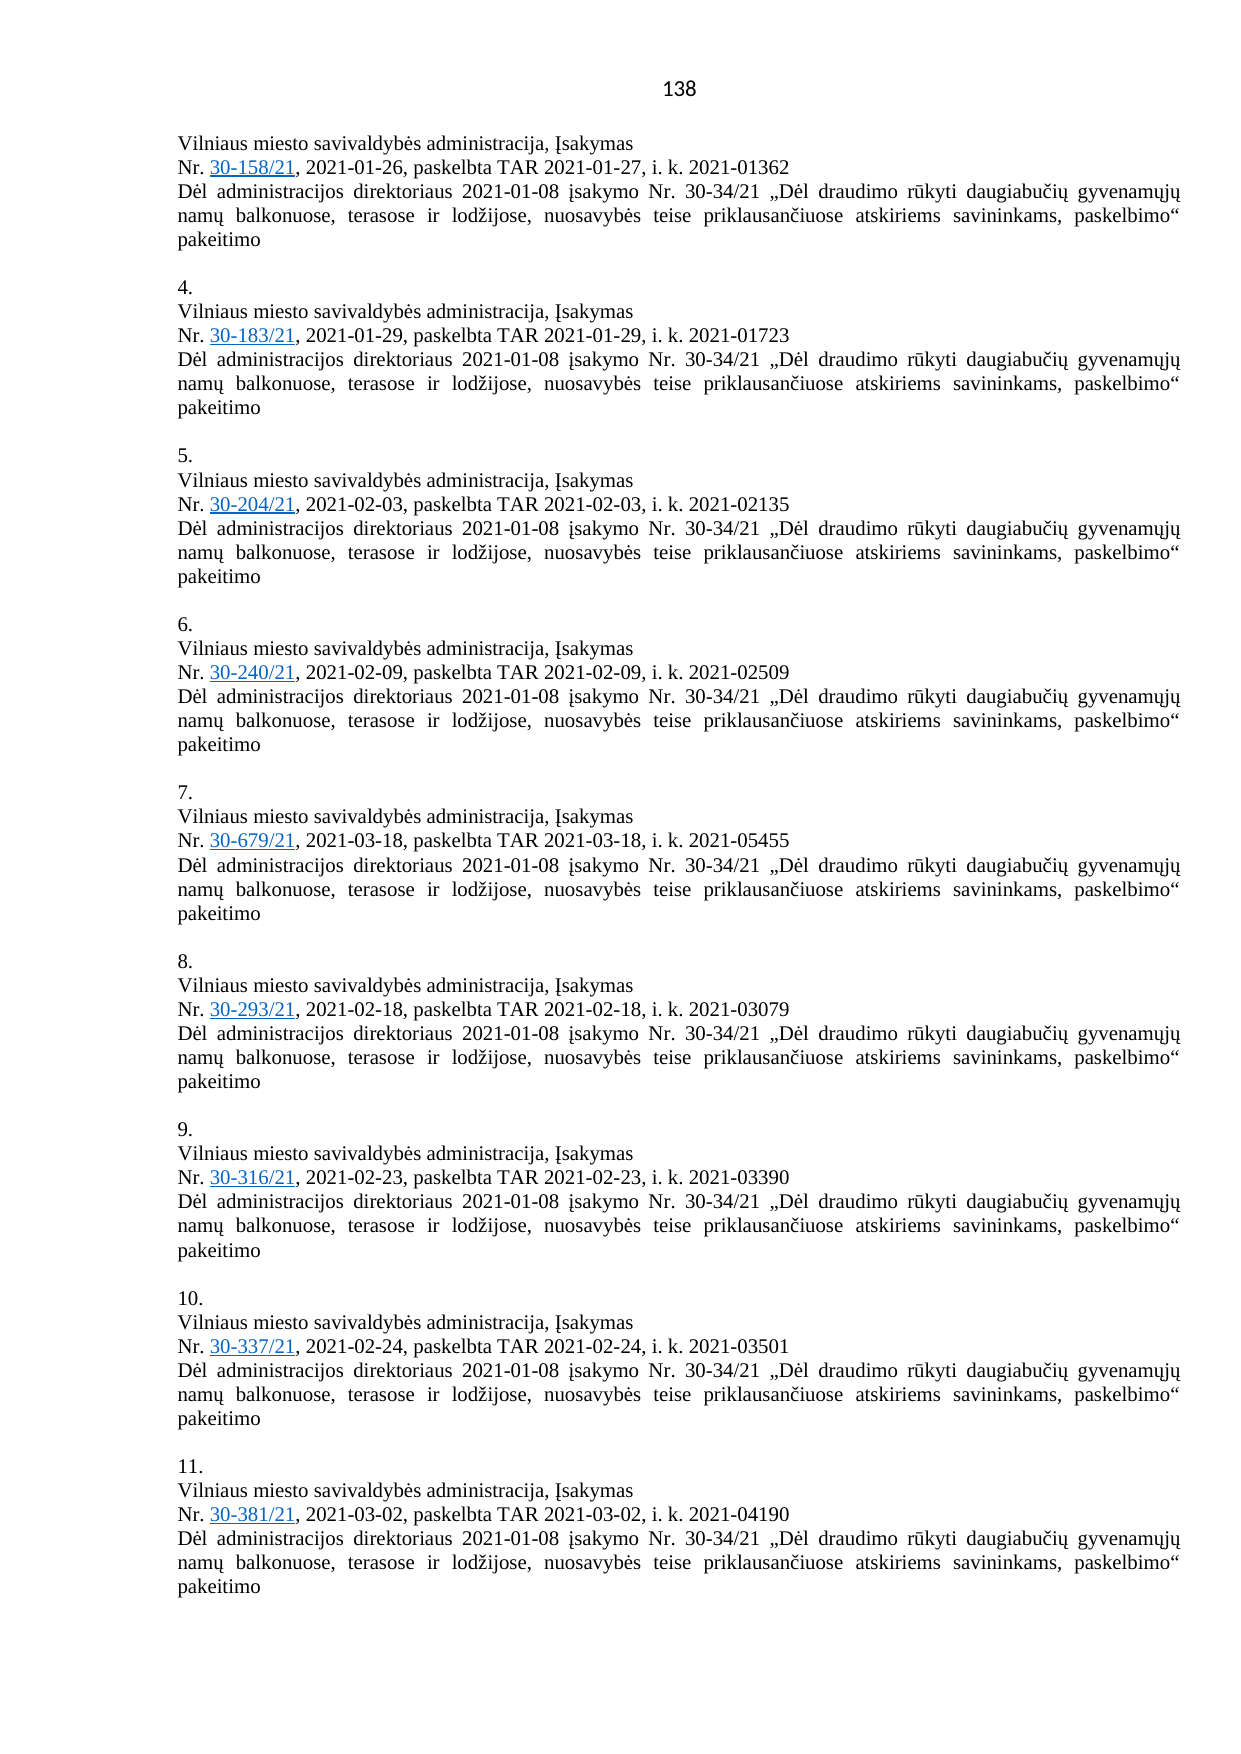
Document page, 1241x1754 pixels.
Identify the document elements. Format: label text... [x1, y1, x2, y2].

text Vilniaus miesto savivaldybės administracija, Įsakymas [177, 467, 1181, 492]
text Dėl administracijos direktoriaus 2021-01-08 įsakymo Nr. 30-34/21 „Dėl draudimo rūkyti daugiabučių gyvenamųjų namų balkonuose, terasose ir lodžijose, nuosavybės teise priklausančiuose atskiriems savininkams, paskelbimo“ pakeitimo [177, 1526, 1181, 1598]
text Dėl administracijos direktoriaus 2021-01-08 įsakymo Nr. 30-34/21 „Dėl draudimo rūkyti daugiabučių gyvenamųjų namų balkonuose, terasose ir lodžijose, nuosavybės teise priklausančiuose atskiriems savininkams, paskelbimo“ pakeitimo [177, 179, 1181, 251]
text Vilniaus miesto savivaldybės administracija, Įsakymas [177, 1478, 1181, 1502]
text 6. [177, 612, 1181, 636]
text Nr. 30-158/21, 2021-01-26, paskelbta TAR 2021-01-27, i. k. 2021-01362 [177, 155, 1181, 179]
text 5. [177, 443, 1181, 467]
text Dėl administracijos direktoriaus 2021-01-08 įsakymo Nr. 30-34/21 „Dėl draudimo rūkyti daugiabučių gyvenamųjų namų balkonuose, terasose ir lodžijose, nuosavybės teise priklausančiuose atskiriems savininkams, paskelbimo“ pakeitimo [177, 852, 1181, 925]
text Nr. 30-316/21, 2021-02-23, paskelbta TAR 2021-02-23, i. k. 2021-03390 [177, 1165, 1181, 1189]
text Vilniaus miesto savivaldybės administracija, Įsakymas [177, 804, 1181, 828]
text Vilniaus miesto savivaldybės administracija, Įsakymas [177, 1141, 1181, 1165]
text Vilniaus miesto savivaldybės administracija, Įsakymas [177, 1310, 1181, 1334]
text Dėl administracijos direktoriaus 2021-01-08 įsakymo Nr. 30-34/21 „Dėl draudimo rūkyti daugiabučių gyvenamųjų namų balkonuose, terasose ir lodžijose, nuosavybės teise priklausančiuose atskiriems savininkams, paskelbimo“ pakeitimo [177, 347, 1181, 419]
text 4. [177, 275, 1181, 299]
text 7. [177, 780, 1181, 804]
text Dėl administracijos direktoriaus 2021-01-08 įsakymo Nr. 30-34/21 „Dėl draudimo rūkyti daugiabučių gyvenamųjų namų balkonuose, terasose ir lodžijose, nuosavybės teise priklausančiuose atskiriems savininkams, paskelbimo“ pakeitimo [177, 516, 1181, 588]
text Nr. 30-240/21, 2021-02-09, paskelbta TAR 2021-02-09, i. k. 2021-02509 [177, 660, 1181, 684]
text Nr. 30-204/21, 2021-02-03, paskelbta TAR 2021-02-03, i. k. 2021-02135 [177, 492, 1181, 516]
text Dėl administracijos direktoriaus 2021-01-08 įsakymo Nr. 30-34/21 „Dėl draudimo rūkyti daugiabučių gyvenamųjų namų balkonuose, terasose ir lodžijose, nuosavybės teise priklausančiuose atskiriems savininkams, paskelbimo“ pakeitimo [177, 1358, 1181, 1430]
text Nr. 30-679/21, 2021-03-18, paskelbta TAR 2021-03-18, i. k. 2021-05455 [177, 828, 1181, 852]
text Dėl administracijos direktoriaus 2021-01-08 įsakymo Nr. 30-34/21 „Dėl draudimo rūkyti daugiabučių gyvenamųjų namų balkonuose, terasose ir lodžijose, nuosavybės teise priklausančiuose atskiriems savininkams, paskelbimo“ pakeitimo [177, 1189, 1181, 1262]
text Vilniaus miesto savivaldybės administracija, Įsakymas [177, 131, 1181, 155]
text 10. [177, 1286, 1181, 1310]
text Vilniaus miesto savivaldybės administracija, Įsakymas [177, 973, 1181, 997]
text 11. [177, 1454, 1181, 1478]
text Nr. 30-183/21, 2021-01-29, paskelbta TAR 2021-01-29, i. k. 2021-01723 [177, 323, 1181, 347]
text Vilniaus miesto savivaldybės administracija, Įsakymas [177, 299, 1181, 323]
text Vilniaus miesto savivaldybės administracija, Įsakymas [177, 636, 1181, 660]
text Nr. 30-381/21, 2021-03-02, paskelbta TAR 2021-03-02, i. k. 2021-04190 [177, 1502, 1181, 1526]
text Dėl administracijos direktoriaus 2021-01-08 įsakymo Nr. 30-34/21 „Dėl draudimo rūkyti daugiabučių gyvenamųjų namų balkonuose, terasose ir lodžijose, nuosavybės teise priklausančiuose atskiriems savininkams, paskelbimo“ pakeitimo [177, 1021, 1181, 1093]
text 8. [177, 949, 1181, 973]
text 9. [177, 1117, 1181, 1141]
text Nr. 30-337/21, 2021-02-24, paskelbta TAR 2021-02-24, i. k. 2021-03501 [177, 1334, 1181, 1358]
text Nr. 30-293/21, 2021-02-18, paskelbta TAR 2021-02-18, i. k. 2021-03079 [177, 997, 1181, 1021]
text Dėl administracijos direktoriaus 2021-01-08 įsakymo Nr. 30-34/21 „Dėl draudimo rūkyti daugiabučių gyvenamųjų namų balkonuose, terasose ir lodžijose, nuosavybės teise priklausančiuose atskiriems savininkams, paskelbimo“ pakeitimo [177, 684, 1181, 756]
